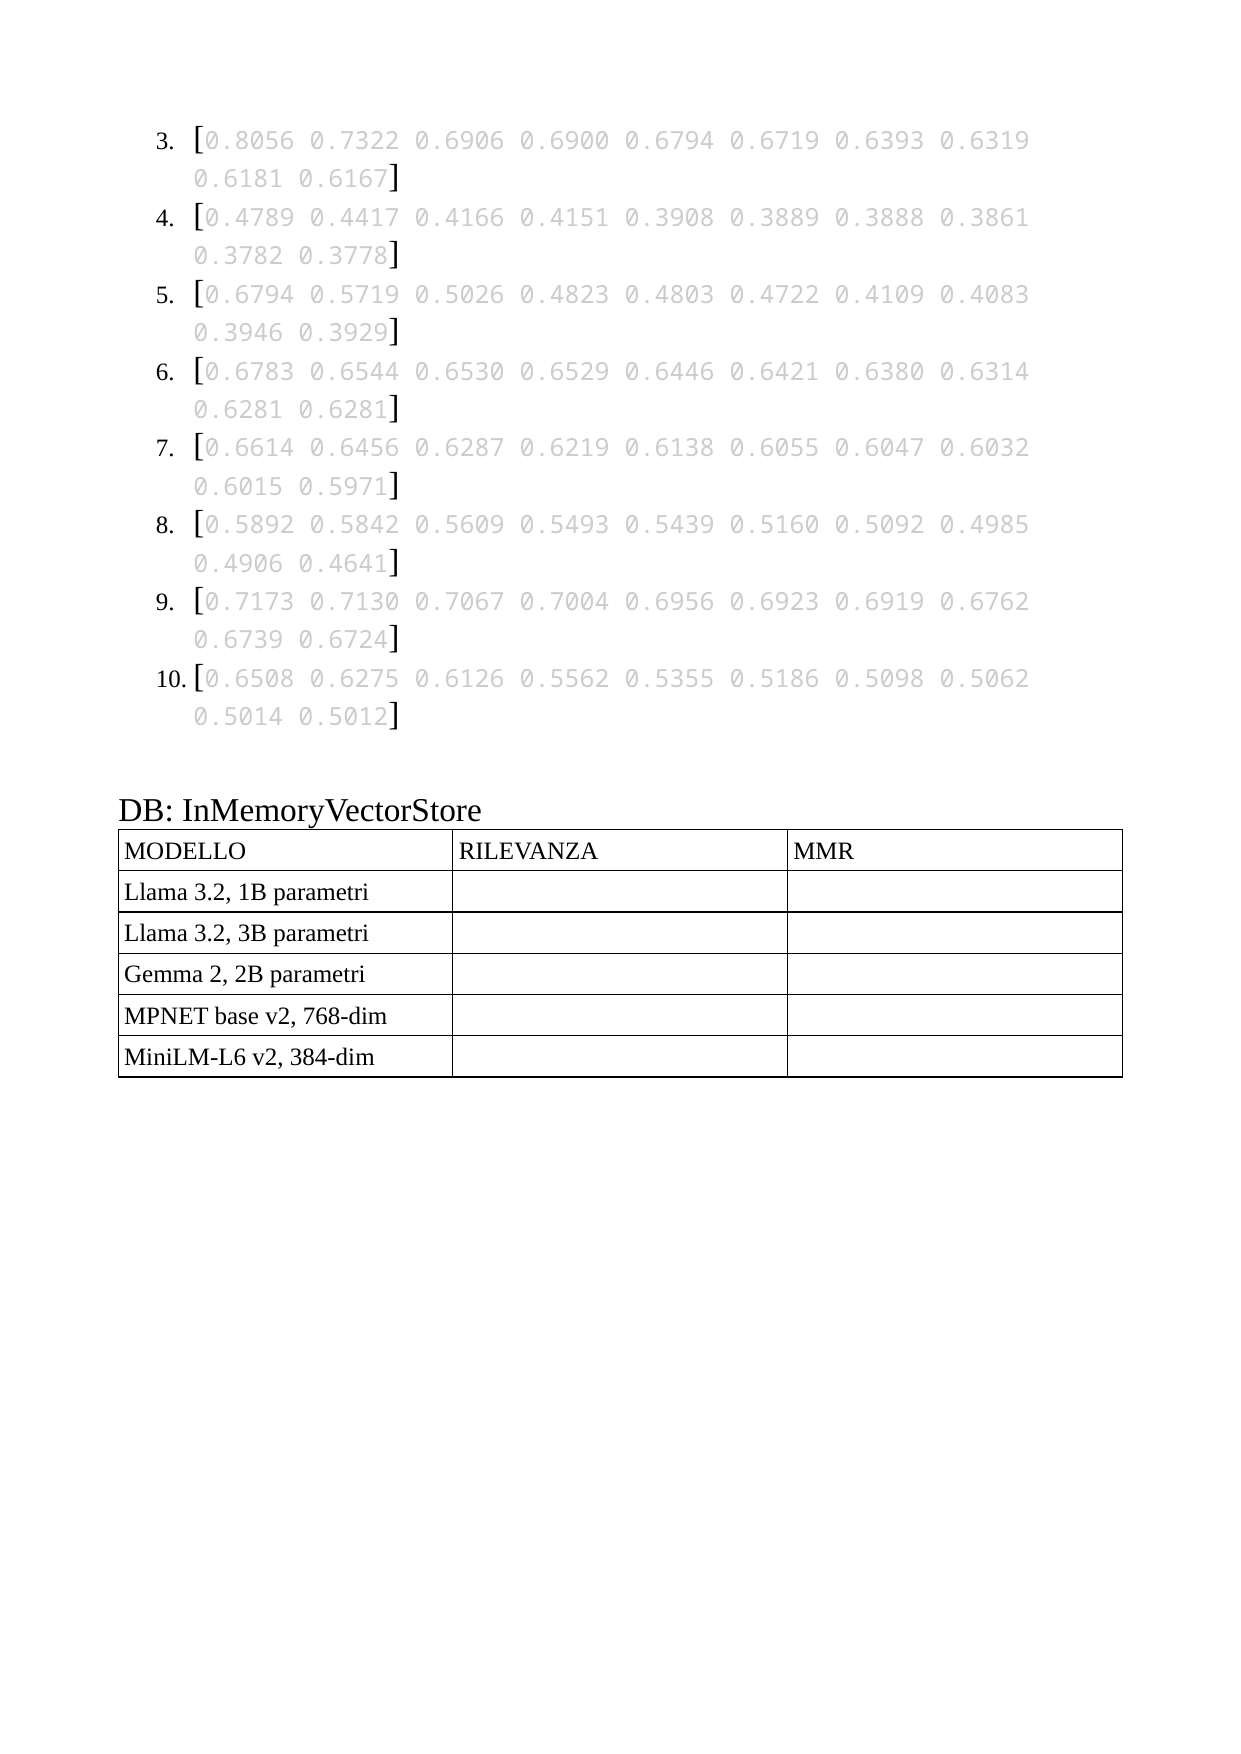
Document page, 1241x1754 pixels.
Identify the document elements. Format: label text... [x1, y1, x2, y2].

table_cell Gemma 2, 2B parametri [119, 954, 452, 994]
list [0.6794 0.5719 0.5026 0.4823 0.4803 0.4722 0.4109 0.4083 0.3946 0.3929] [156, 272, 1122, 349]
table_cell MiniLM-L6 v2, 384-dim [119, 1036, 452, 1076]
text DB: InMemoryVectorStore [118, 791, 1122, 829]
list [0.6783 0.6544 0.6530 0.6529 0.6446 0.6421 0.6380 0.6314 0.6281 0.6281] [156, 349, 1122, 426]
list [0.7173 0.7130 0.7067 0.7004 0.6956 0.6923 0.6919 0.6762 0.6739 0.6724] [156, 579, 1122, 656]
table_cell [788, 954, 1122, 994]
table_header MODELLO [119, 830, 452, 870]
table_cell [453, 1036, 787, 1076]
table_cell [453, 871, 787, 911]
table_cell Llama 3.2, 3B parametri [119, 913, 452, 953]
table_cell [453, 995, 787, 1035]
list [0.6614 0.6456 0.6287 0.6219 0.6138 0.6055 0.6047 0.6032 0.6015 0.5971] [156, 426, 1122, 502]
table_header MMR [788, 830, 1122, 870]
table_cell [788, 913, 1122, 953]
list [0.8056 0.7322 0.6906 0.6900 0.6794 0.6719 0.6393 0.6319 0.6181 0.6167] [156, 118, 1122, 195]
table_cell [788, 871, 1122, 911]
table_cell MPNET base v2, 768-dim [119, 995, 452, 1035]
table_cell Llama 3.2, 1B parametri [119, 871, 452, 911]
list [0.4789 0.4417 0.4166 0.4151 0.3908 0.3889 0.3888 0.3861 0.3782 0.3778] [156, 195, 1122, 272]
list [0.5892 0.5842 0.5609 0.5493 0.5439 0.5160 0.5092 0.4985 0.4906 0.4641] [156, 502, 1122, 579]
table_cell [788, 1036, 1122, 1076]
list [0.6508 0.6275 0.6126 0.5562 0.5355 0.5186 0.5098 0.5062 0.5014 0.5012] [156, 656, 1122, 733]
table_cell [788, 995, 1122, 1035]
table_cell [453, 954, 787, 994]
table_header RILEVANZA [453, 830, 787, 870]
table_cell [453, 913, 787, 953]
